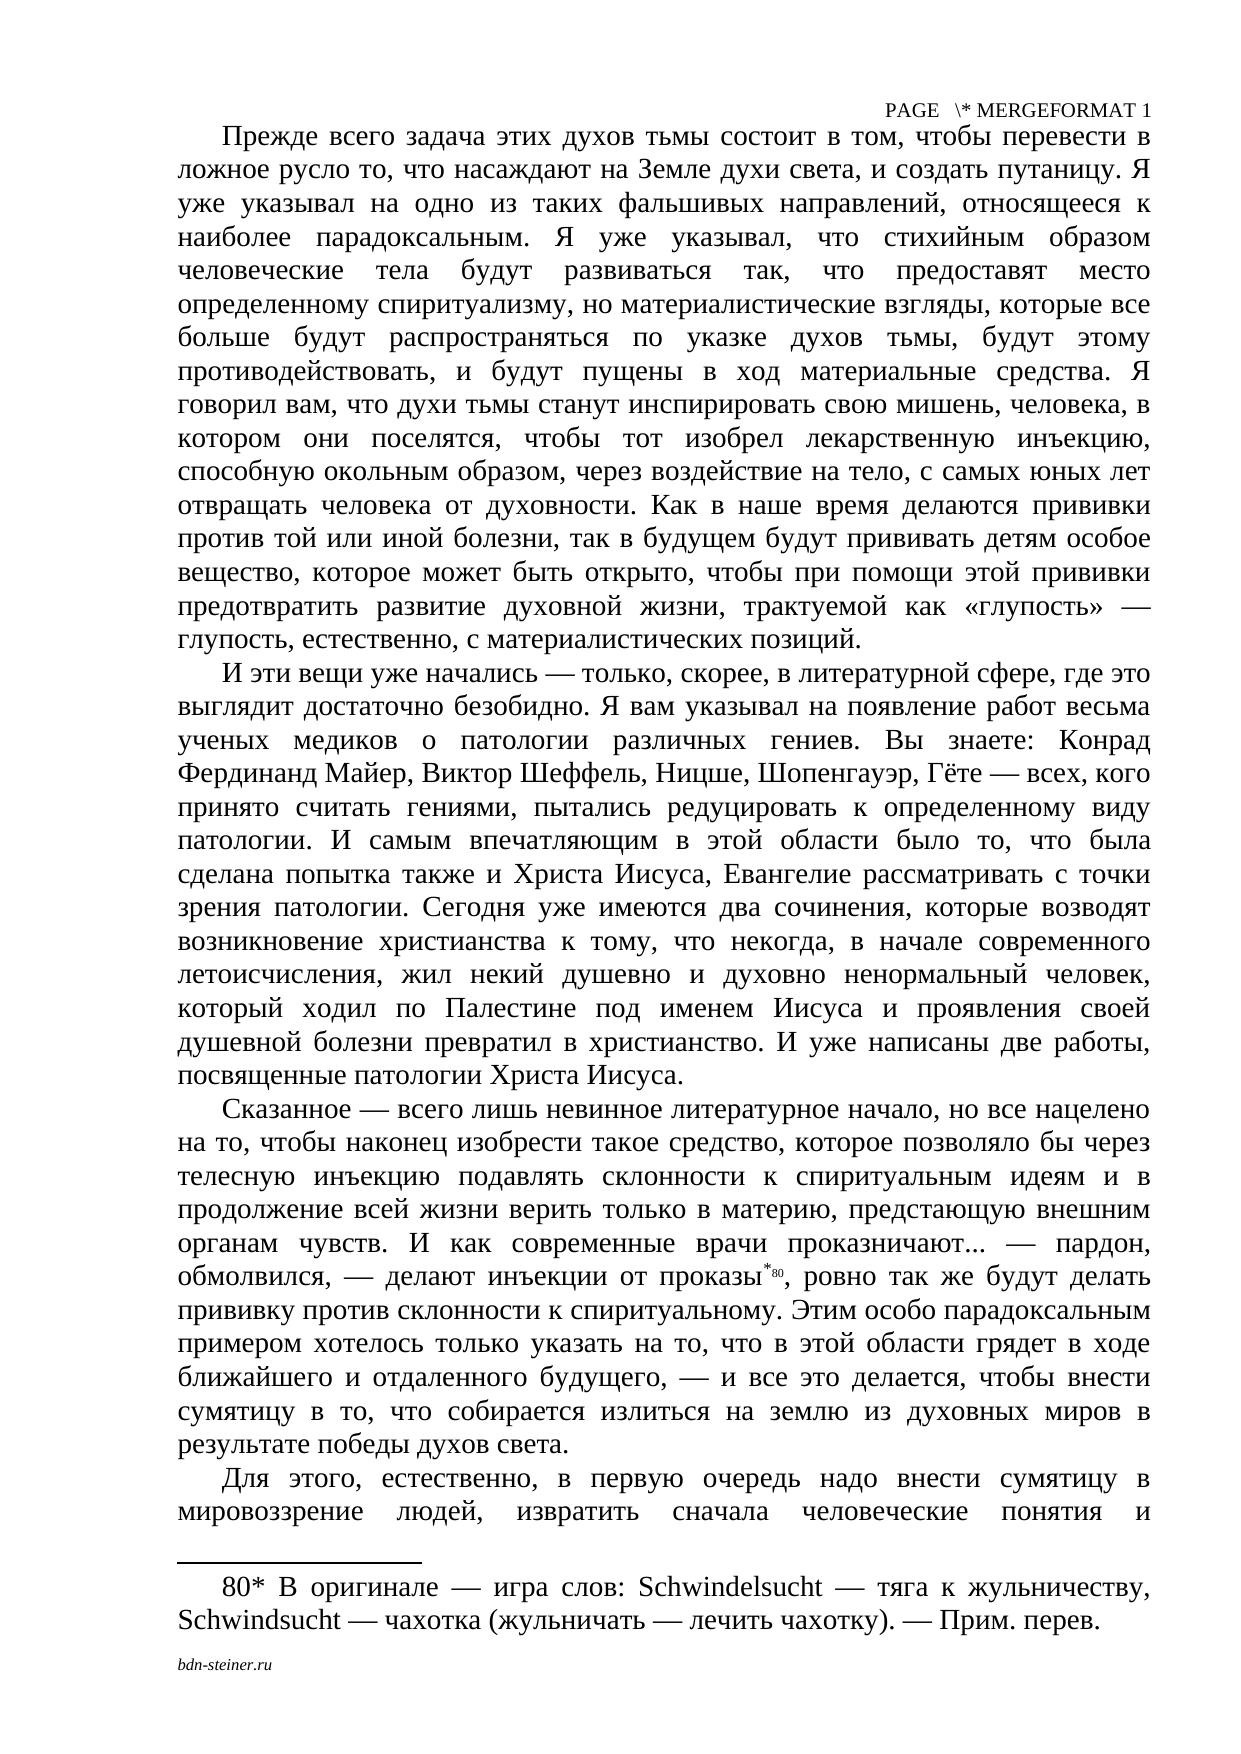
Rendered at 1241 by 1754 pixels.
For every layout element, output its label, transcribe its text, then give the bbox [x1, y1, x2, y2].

text Прежде всего задача этих духов тьмы состоит в том, чтобы перевести в ложное русло то, что насаждают на Земле духи света, и создать путаницу. Я уже указывал на одно из таких фальшивых направлений, относящееся к наиболее парадоксальным. Я уже указывал, что стихийным образом человеческие тела будут развиваться так, что предоставят место определенному спиритуализму, но материалистические взгляды, которые все больше будут распространяться по указке духов тьмы, будут этому противодействовать, и будут пущены в ход материальные средства. Я говорил вам, что духи тьмы станут инспирировать свою мишень, человека, в котором они поселятся, чтобы тот изобрел лекарственную инъекцию, способную окольным образом, через воздействие на тело, с самых юных лет отвращать человека от духовности. Как в наше время делаются прививки против той или иной болезни, так в будущем будут прививать детям особое вещество, которое может быть открыто, чтобы при помощи этой прививки предотвратить развитие духовной жизни, трактуемой как «глупость» — глупость, естественно, с материалистических позиций. [177, 118, 1152, 655]
text И эти вещи уже начались — только, скорее, в литературной сфере, где это выглядит достаточно безобидно. Я вам указывал на появление работ весьма ученых медиков о патологии различных гениев. Вы знаете: Конрад Фердинанд Майер, Виктор Шеффель, Ницше, Шопенгауэр, Гёте — всех, кого принято считать гениями, пытались редуцировать к определенному виду патологии. И самым впечатляющим в этой области было то, что была сделана попытка также и Христа Иисуса, Евангелие рассматривать с точки зрения патологии. Сегодня уже имеются два сочинения, которые возводят возникновение христианства к тому, что некогда, в начале современного летоисчисления, жил некий душевно и духовно ненормальный человек, который ходил по Палестине под именем Иисуса и проявления своей душевной болезни превратил в христианство. И уже написаны две работы, посвященные патологии Христа Иисуса. [177, 655, 1152, 1091]
text * В оригинале — игра слов: Schwindelsucht — тяга к жульничеству, Schwindsucht — чахотка (жульничать — лечить чахотку). — Прим. перев. [177, 1569, 1152, 1636]
text Для этого, естественно, в первую очередь надо внести сумятицу в мировоззрение людей, извратить сначала человеческие понятия и [177, 1460, 1152, 1527]
text Сказанное — всего лишь невинное литературное начало, но все нацелено на то, чтобы наконец изобрести такое средство, которое позволяло бы через телесную инъекцию подавлять склонности к спиритуальным идеям и в продолжение всей жизни верить только в материю, предстающую внешним органам чувств. И как современные врачи проказничают... — пардон, обмолвился, — делают инъекции от проказы*, ровно так же будут делать прививку против склонности к спиритуальному. Этим особо парадоксальным примером хотелось только указать на то, что в этой области грядет в ходе ближайшего и отдаленного будущего, — и все это делается, чтобы внести сумятицу в то, что собирается излиться на землю из духовных миров в результате победы духов света. [177, 1091, 1152, 1460]
